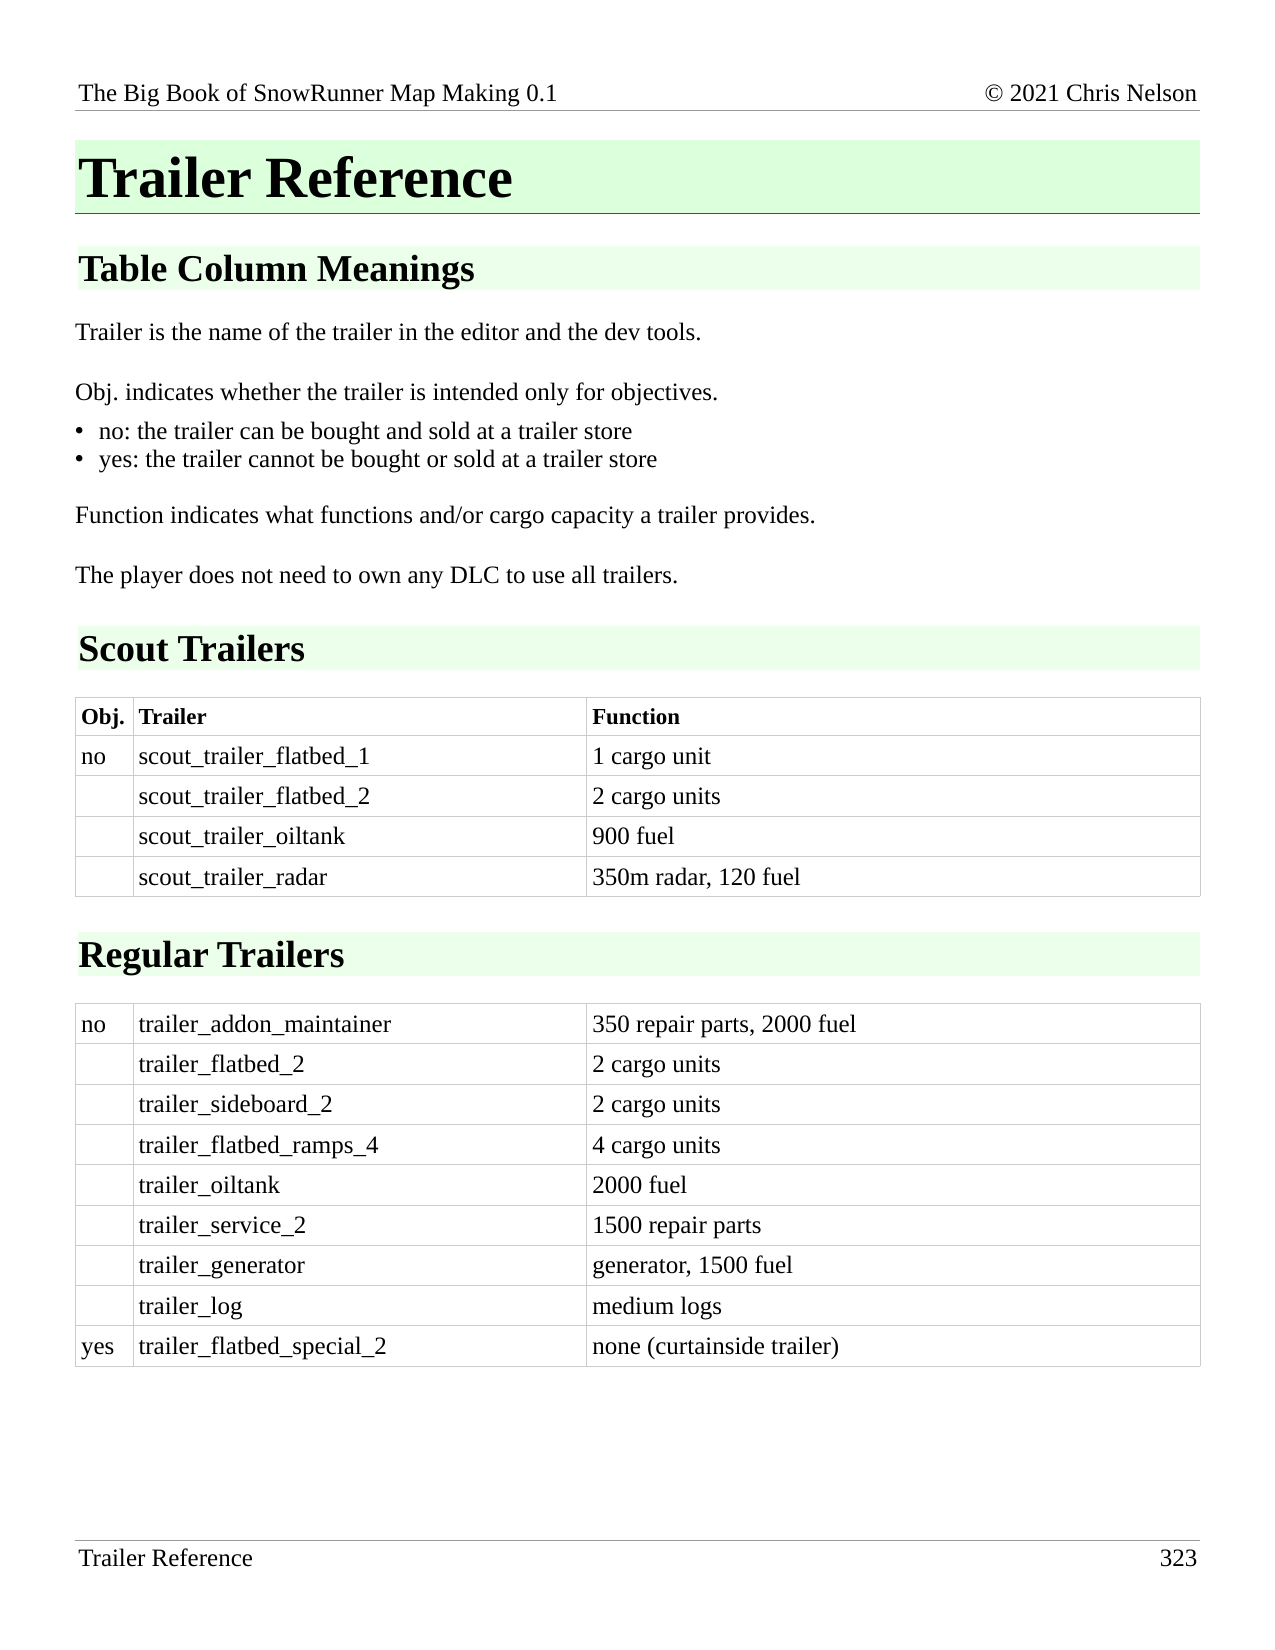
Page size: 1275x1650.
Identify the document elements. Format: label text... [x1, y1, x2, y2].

table_cell scout_trailer_flatbed_1 [134, 736, 586, 775]
table_cell [76, 817, 133, 856]
table_cell [76, 857, 133, 896]
table_cell trailer_flatbed_ramps_4 [134, 1125, 586, 1164]
text Trailer is the name of the trailer in the editor and the dev tools. [75, 317, 1200, 346]
table_cell trailer_service_2 [134, 1206, 586, 1245]
table_header Obj. [76, 698, 133, 735]
table_cell trailer_flatbed_2 [134, 1044, 586, 1083]
subtitle Scout Trailers [78, 626, 1200, 670]
table_header trailer_addon_maintainer [134, 1004, 586, 1043]
table_cell 4 cargo units [587, 1125, 1200, 1164]
text The player does not need to own any DLC to use all trailers. [75, 560, 1200, 589]
table_cell 1500 repair parts [587, 1206, 1200, 1245]
table_cell [76, 1246, 133, 1285]
table_cell [76, 1044, 133, 1083]
table_cell trailer_generator [134, 1246, 586, 1285]
table_cell trailer_flatbed_special_2 [134, 1326, 586, 1366]
table_cell [76, 1125, 133, 1164]
table_cell medium logs [587, 1286, 1200, 1325]
table_cell scout_trailer_oiltank [134, 817, 586, 856]
table_cell yes [76, 1326, 133, 1366]
subtitle Regular Trailers [78, 932, 1200, 976]
table_header no [76, 1004, 133, 1043]
table_cell [76, 1286, 133, 1325]
table_cell [76, 1165, 133, 1204]
table_cell none (curtainside trailer) [587, 1326, 1200, 1366]
table_cell [76, 776, 133, 816]
table_cell 350m radar, 120 fuel [587, 857, 1200, 896]
table_header Trailer [134, 698, 586, 735]
subtitle Obj. indicates whether the trailer is intended only for objectives. [75, 377, 1200, 406]
table_cell 2 cargo units [587, 1044, 1200, 1083]
table_cell no [76, 736, 133, 775]
table_cell trailer_sideboard_2 [134, 1085, 586, 1124]
table_cell 2000 fuel [587, 1165, 1200, 1204]
list yes: the trailer cannot be bought or sold at a trailer store [75, 444, 1200, 473]
subtitle Trailer Reference [75, 140, 1200, 213]
table_cell [76, 1085, 133, 1124]
subtitle Table Column Meanings [78, 246, 1200, 290]
table_header Function [587, 698, 1200, 735]
table_cell generator, 1500 fuel [587, 1246, 1200, 1285]
table_cell [76, 1206, 133, 1245]
table_cell trailer_log [134, 1286, 586, 1325]
table_header 350 repair parts, 2000 fuel [587, 1004, 1200, 1043]
table_cell 900 fuel [587, 817, 1200, 856]
table_cell 2 cargo units [587, 1085, 1200, 1124]
text Function indicates what functions and/or cargo capacity a trailer provides. [75, 500, 1200, 529]
table_cell scout_trailer_flatbed_2 [134, 776, 586, 816]
table_cell 1 cargo unit [587, 736, 1200, 775]
table_cell scout_trailer_radar [134, 857, 586, 896]
list no: the trailer can be bought and sold at a trailer store [75, 416, 1200, 444]
table_cell trailer_oiltank [134, 1165, 586, 1204]
table_cell 2 cargo units [587, 776, 1200, 816]
